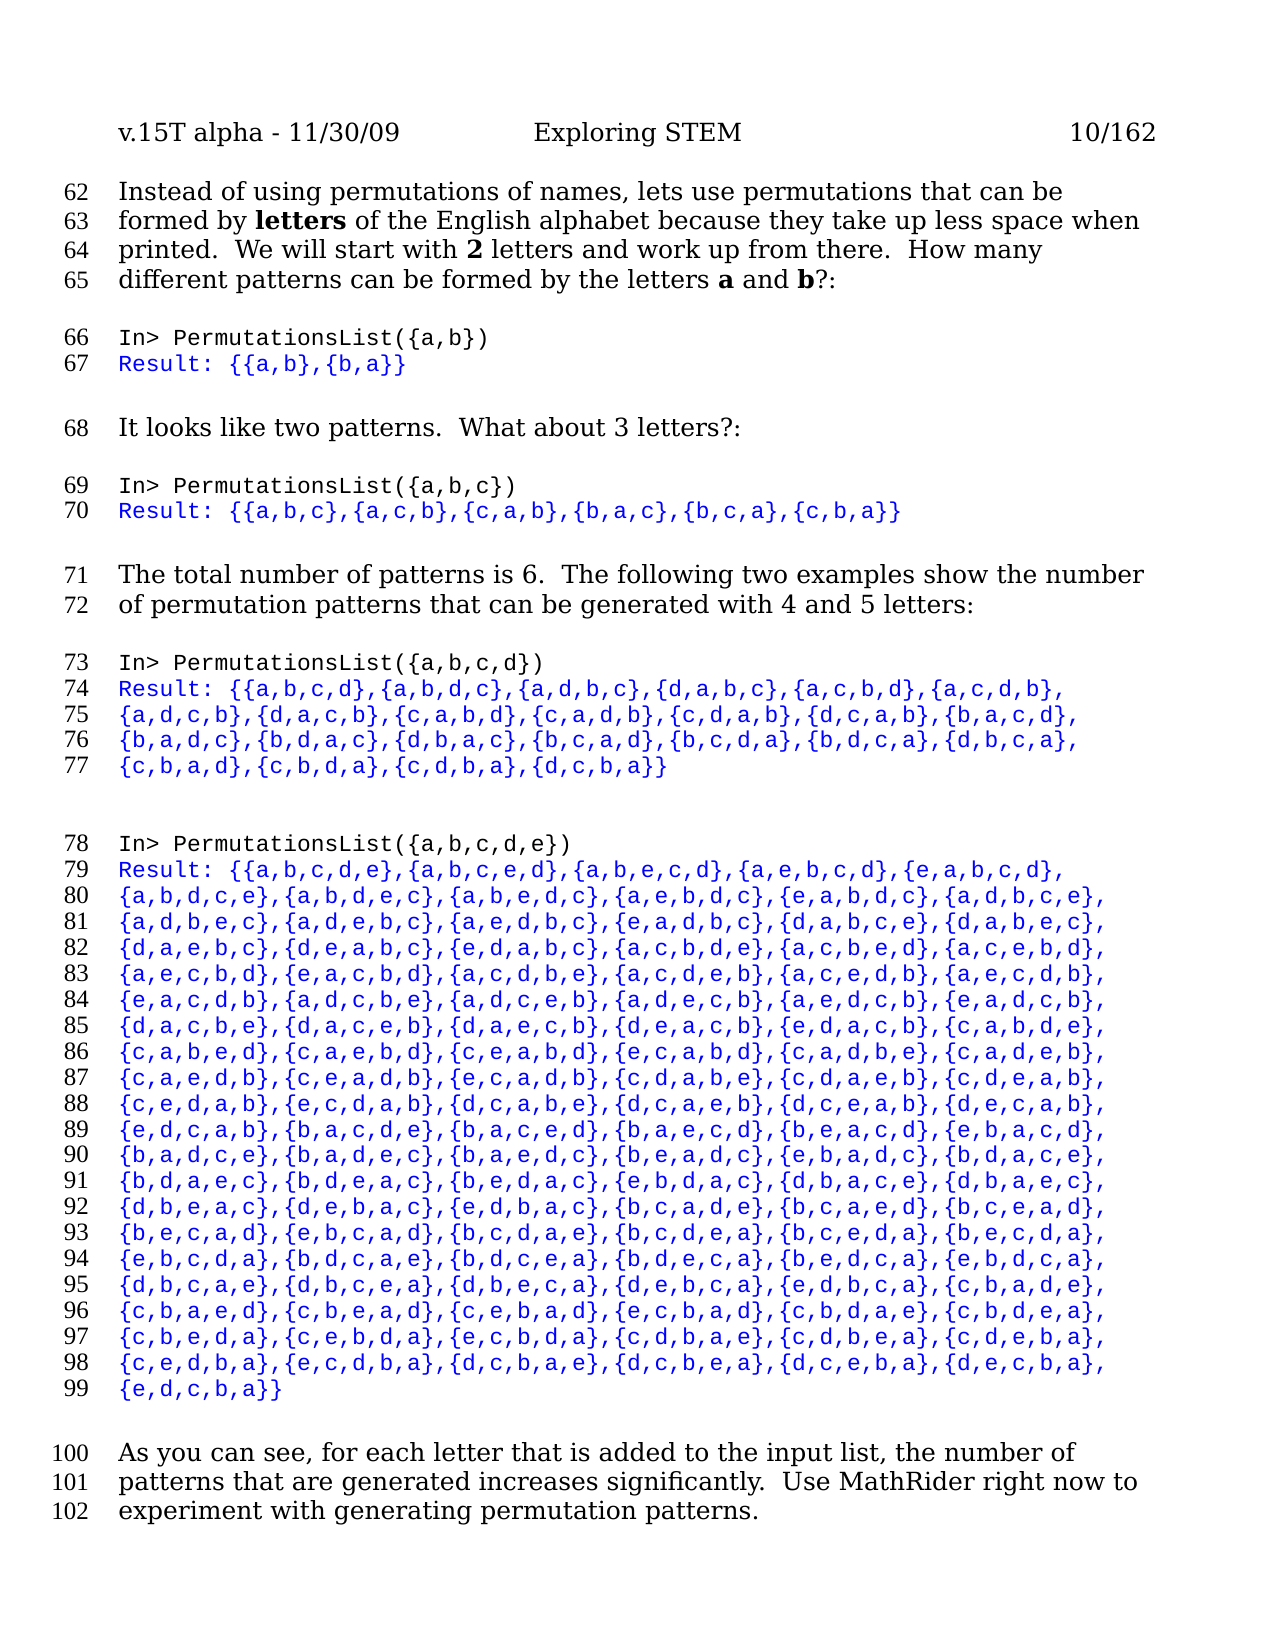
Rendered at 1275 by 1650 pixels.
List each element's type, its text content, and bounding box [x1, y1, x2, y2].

text In> PermutationsList({a,b,c}) [118, 474, 1157, 500]
text Result: {{a,b,c,d,e},{a,b,c,e,d},{a,b,e,c,d},{a,e,b,c,d},{e,a,b,c,d},{a,b,d,c,e},{a,b,d,e,c},{a,b,e,d,c},{a,e,b,d,c},{e,a,b,d,c},{a,d,b,c,e},{a,d,b,e,c},{a,d,e,b,c},{a,e,d,b,c},{e,a,d,b,c},{d,a,b,c,e},{d,a,b,e,c},{d,a,e,b,c},{d,e,a,b,c},{e,d,a,b,c},{a,c,b,d,e},{a,c,b,e,d},{a,c,e,b,d},{a,e,c,b,d},{e,a,c,b,d},{a,c,d,b,e},{a,c,d,e,b},{a,c,e,d,b},{a,e,c,d,b},{e,a,c,d,b},{a,d,c,b,e},{a,d,c,e,b},{a,d,e,c,b},{a,e,d,c,b},{e,a,d,c,b},{d,a,c,b,e},{d,a,c,e,b},{d,a,e,c,b},{d,e,a,c,b},{e,d,a,c,b},{c,a,b,d,e},{c,a,b,e,d},{c,a,e,b,d},{c,e,a,b,d},{e,c,a,b,d},{c,a,d,b,e},{c,a,d,e,b},{c,a,e,d,b},{c,e,a,d,b},{e,c,a,d,b},{c,d,a,b,e},{c,d,a,e,b},{c,d,e,a,b},{c,e,d,a,b},{e,c,d,a,b},{d,c,a,b,e},{d,c,a,e,b},{d,c,e,a,b},{d,e,c,a,b},{e,d,c,a,b},{b,a,c,d,e},{b,a,c,e,d},{b,a,e,c,d},{b,e,a,c,d},{e,b,a,c,d},{b,a,d,c,e},{b,a,d,e,c},{b,a,e,d,c},{b,e,a,d,c},{e,b,a,d,c},{b,d,a,c,e},{b,d,a,e,c},{b,d,e,a,c},{b,e,d,a,c},{e,b,d,a,c},{d,b,a,c,e},{d,b,a,e,c},{d,b,e,a,c},{d,e,b,a,c},{e,d,b,a,c},{b,c,a,d,e},{b,c,a,e,d},{b,c,e,a,d},{b,e,c,a,d},{e,b,c,a,d},{b,c,d,a,e},{b,c,d,e,a},{b,c,e,d,a},{b,e,c,d,a},{e,b,c,d,a},{b,d,c,a,e},{b,d,c,e,a},{b,d,e,c,a},{b,e,d,c,a},{e,b,d,c,a},{d,b,c,a,e},{d,b,c,e,a},{d,b,e,c,a},{d,e,b,c,a},{e,d,b,c,a},{c,b,a,d,e},{c,b,a,e,d},{c,b,e,a,d},{c,e,b,a,d},{e,c,b,a,d},{c,b,d,a,e},{c,b,d,e,a},{c,b,e,d,a},{c,e,b,d,a},{e,c,b,d,a},{c,d,b,a,e},{c,d,b,e,a},{c,d,e,b,a},{c,e,d,b,a},{e,c,d,b,a},{d,c,b,a,e},{d,c,b,e,a},{d,c,e,b,a},{d,e,c,b,a},{e,d,c,b,a}} [118, 858, 1157, 1403]
text In> PermutationsList({a,b,c,d}) [118, 651, 1157, 677]
text Result: {{a,b,c,d},{a,b,d,c},{a,d,b,c},{d,a,b,c},{a,c,b,d},{a,c,d,b},{a,d,c,b},{d,a,c,b},{c,a,b,d},{c,a,d,b},{c,d,a,b},{d,c,a,b},{b,a,c,d},{b,a,d,c},{b,d,a,c},{d,b,a,c},{b,c,a,d},{b,c,d,a},{b,d,c,a},{d,b,c,a},{c,b,a,d},{c,b,d,a},{c,d,b,a},{d,c,b,a}} [118, 677, 1157, 781]
text It looks like two patterns. What about 3 letters?: [118, 413, 1157, 442]
text In> PermutationsList({a,b,c,d,e}) [118, 833, 1157, 858]
text Result: {{a,b},{b,a}} [118, 352, 1157, 378]
text The total number of patterns is 6. The following two examples show the number of permutation patterns that can be generated with 4 and 5 letters: [118, 561, 1157, 619]
text Result: {{a,b,c},{a,c,b},{c,a,b},{b,a,c},{b,c,a},{c,b,a}} [118, 500, 1157, 526]
text Instead of using permutations of names, lets use permutations that can be formed by letters of the English alphabet because they take up less space when printed. We will start with 2 letters and work up from there. How many different patterns can be formed by the letters a and b?: [118, 177, 1157, 294]
text In> PermutationsList({a,b}) [118, 326, 1157, 352]
text As you can see, for each letter that is added to the input list, the number of patterns that are generated increases significantly. Use MathRider right now to experiment with generating permutation patterns. [118, 1438, 1157, 1526]
